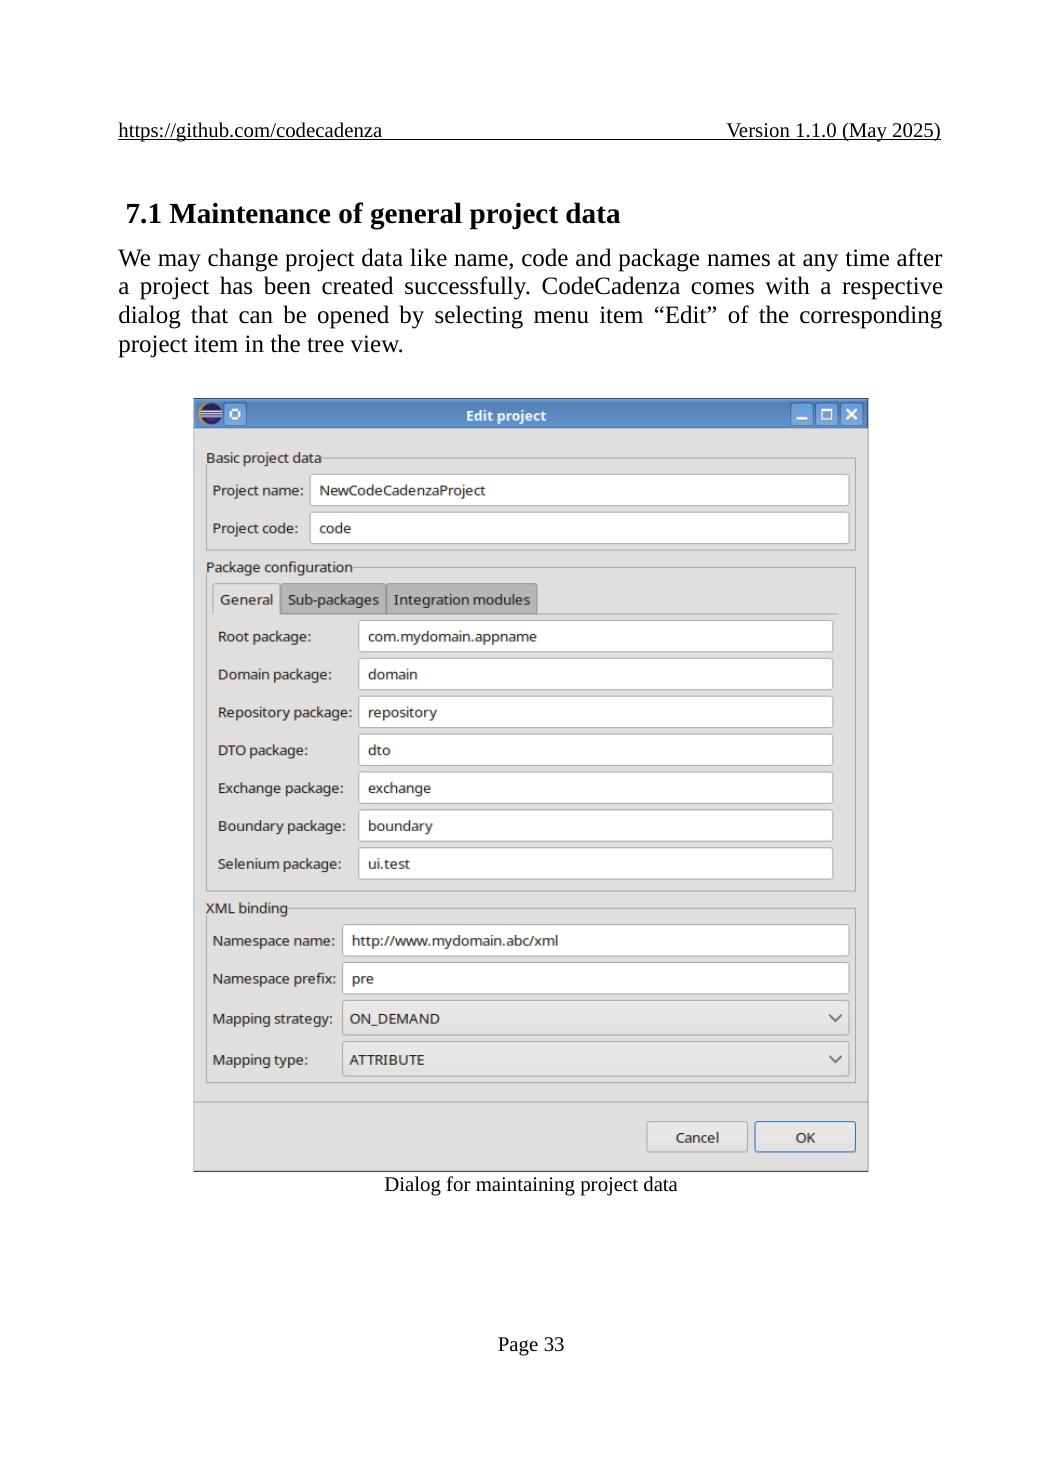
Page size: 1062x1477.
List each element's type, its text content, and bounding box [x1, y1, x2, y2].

subtitle Maintenance of general project data [118, 197, 944, 230]
text Dialog for maintaining project data [193, 1172, 868, 1196]
picture [193, 398, 869, 1172]
text We may change project data like name, code and package names at any time after a project has been created successfully. CodeCadenza comes with a respective dialog that can be opened by selecting menu item “Edit” of the corresponding project item in the tree view. [118, 243, 944, 358]
